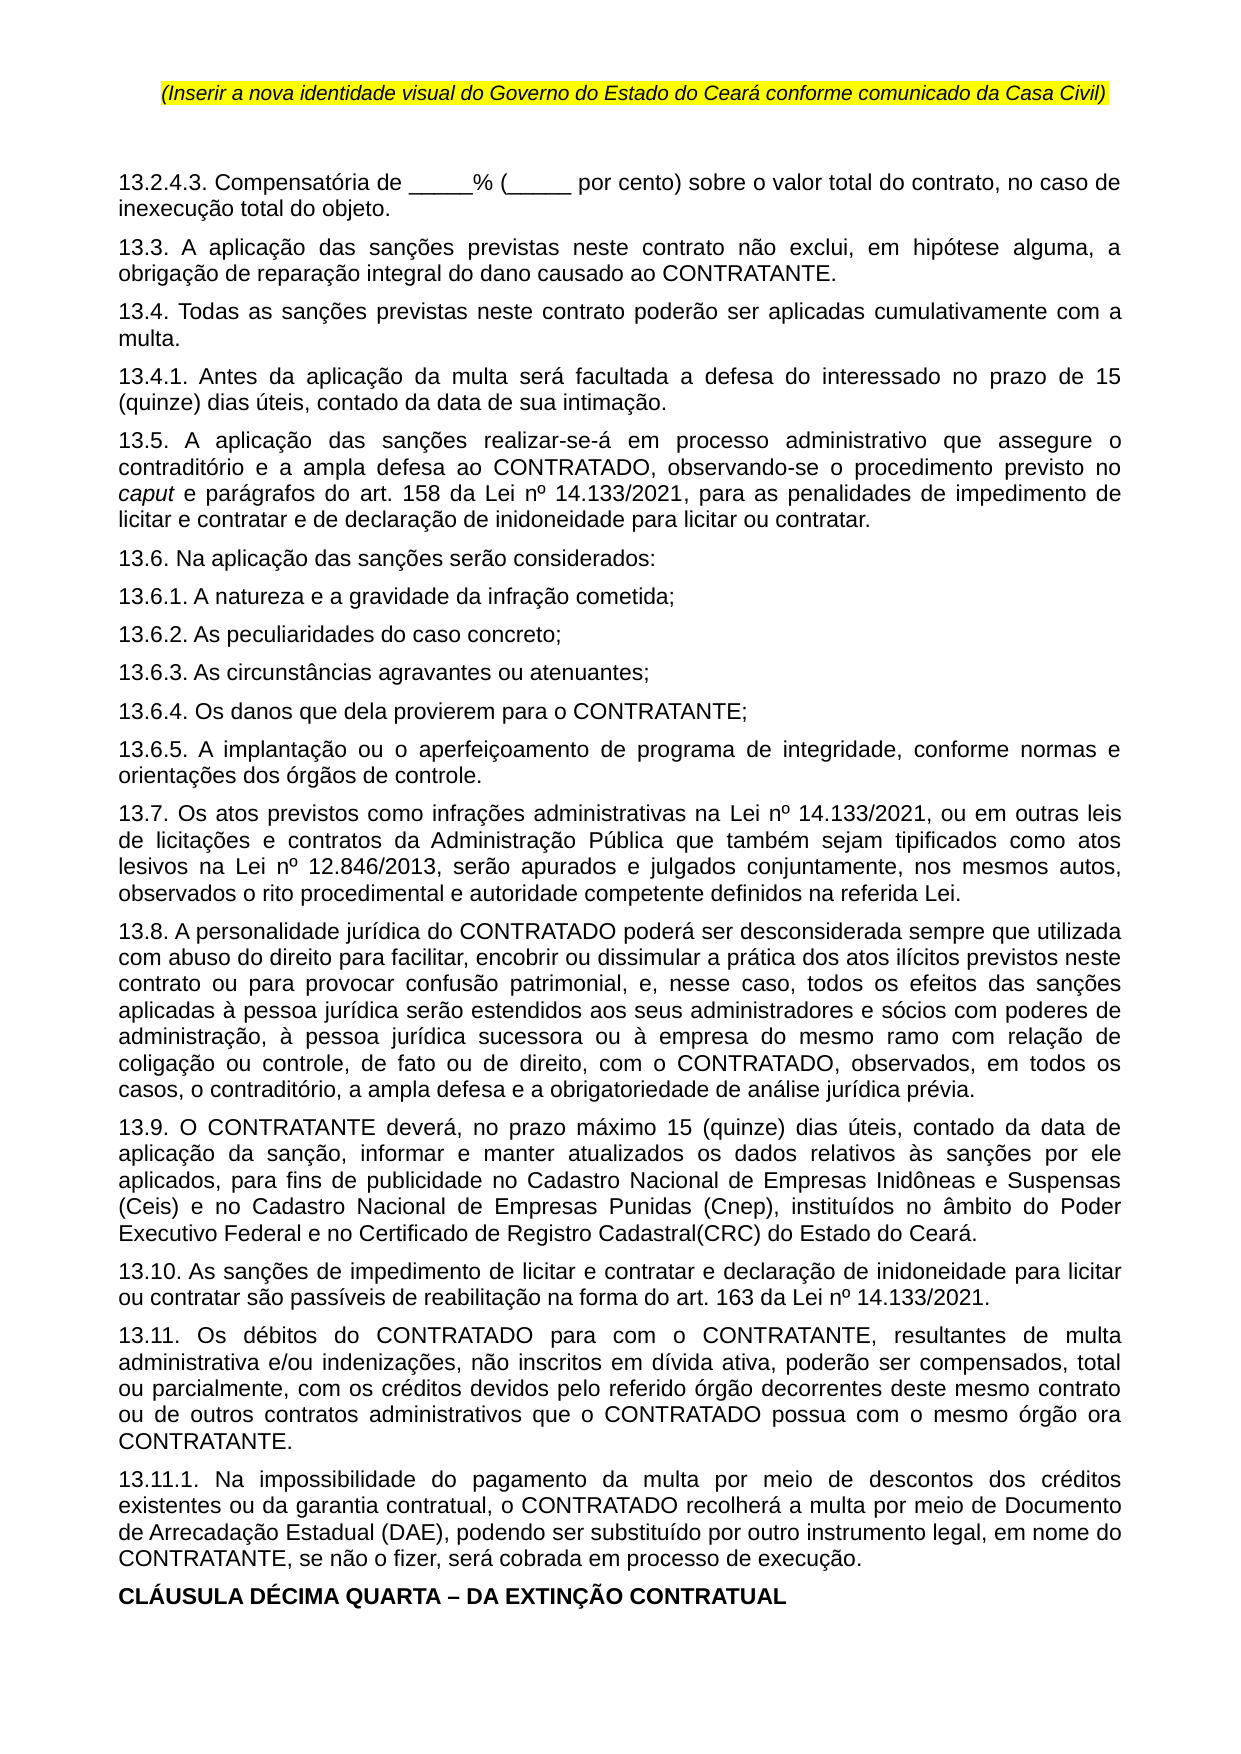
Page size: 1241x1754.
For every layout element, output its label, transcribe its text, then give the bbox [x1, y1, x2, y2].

text 13.6.4. Os danos que dela provierem para o CONTRATANTE; [118, 698, 1122, 724]
text 13.6.5. A implantação ou o aperfeiçoamento de programa de integridade, conforme normas e orientações dos órgãos de controle. [118, 736, 1122, 788]
text 13.2.4.3. Compensatória de _____% (_____ por cento) sobre o valor total do contrato, no caso de inexecução total do objeto. [118, 169, 1122, 222]
text 13.4. Todas as sanções previstas neste contrato poderão ser aplicadas cumulativamente com a multa. [118, 298, 1122, 351]
text 13.9. O CONTRATANTE deverá, no prazo máximo 15 (quinze) dias úteis, contado da data de aplicação da sanção, informar e manter atualizados os dados relativos às sanções por ele aplicados, para fins de publicidade no Cadastro Nacional de Empresas Inidôneas e Suspensas (Ceis) e no Cadastro Nacional de Empresas Punidas (Cnep), instituídos no âmbito do Poder Executivo Federal e no Certificado de Registro Cadastral(CRC) do Estado do Ceará. [118, 1114, 1122, 1246]
text 13.5. A aplicação das sanções realizar-se-á em processo administrativo que assegure o contraditório e a ampla defesa ao CONTRATADO, observando-se o procedimento previsto no caput e parágrafos do art. 158 da Lei nº 14.133/2021, para as penalidades de impedimento de licitar e contratar e de declaração de inidoneidade para licitar ou contratar. [118, 427, 1122, 533]
text 13.8. A personalidade jurídica do CONTRATADO poderá ser desconsiderada sempre que utilizada com abuso do direito para facilitar, encobrir ou dissimular a prática dos atos ilícitos previstos neste contrato ou para provocar confusão patrimonial, e, nesse caso, todos os efeitos das sanções aplicadas à pessoa jurídica serão estendidos aos seus administradores e sócios com poderes de administração, à pessoa jurídica sucessora ou à empresa do mesmo ramo com relação de coligação ou controle, de fato ou de direito, com o CONTRATADO, observados, em todos os casos, o contraditório, a ampla defesa e a obrigatoriedade de análise jurídica prévia. [118, 918, 1122, 1102]
text 13.3. A aplicação das sanções previstas neste contrato não exclui, em hipótese alguma, a obrigação de reparação integral do dano causado ao CONTRATANTE. [118, 234, 1122, 286]
text 13.6. Na aplicação das sanções serão considerados: [118, 545, 1122, 571]
text 13.6.1. A natureza e a gravidade da infração cometida; [118, 583, 1122, 609]
text 13.6.3. As circunstâncias agravantes ou atenuantes; [118, 659, 1122, 686]
text CLÁUSULA DÉCIMA QUARTA – DA EXTINÇÃO CONTRATUAL [118, 1583, 1122, 1609]
text 13.7. Os atos previstos como infrações administrativas na Lei nº 14.133/2021, ou em outras leis de licitações e contratos da Administração Pública que também sejam tipificados como atos lesivos na Lei nº 12.846/2013, serão apurados e julgados conjuntamente, nos mesmos autos, observados o rito procedimental e autoridade competente definidos na referida Lei. [118, 800, 1122, 906]
text 13.11.1. Na impossibilidade do pagamento da multa por meio de descontos dos créditos existentes ou da garantia contratual, o CONTRATADO recolherá a multa por meio de Documento de Arrecadação Estadual (DAE), podendo ser substituído por outro instrumento legal, em nome do CONTRATANTE, se não o fizer, será cobrada em processo de execução. [118, 1466, 1122, 1571]
text 13.4.1. Antes da aplicação da multa será facultada a defesa do interessado no prazo de 15 (quinze) dias úteis, contado da data de sua intimação. [118, 363, 1122, 416]
text 13.11. Os débitos do CONTRATADO para com o CONTRATANTE, resultantes de multa administrativa e/ou indenizações, não inscritos em dívida ativa, poderão ser compensados, total ou parcialmente, com os créditos devidos pelo referido órgão decorrentes deste mesmo contrato ou de outros contratos administrativos que o CONTRATADO possua com o mesmo órgão ora CONTRATANTE. [118, 1322, 1122, 1454]
text 13.6.2. As peculiaridades do caso concreto; [118, 621, 1122, 647]
text 13.10. As sanções de impedimento de licitar e contratar e declaração de inidoneidade para licitar ou contratar são passíveis de reabilitação na forma do art. 163 da Lei nº 14.133/2021. [118, 1258, 1122, 1310]
